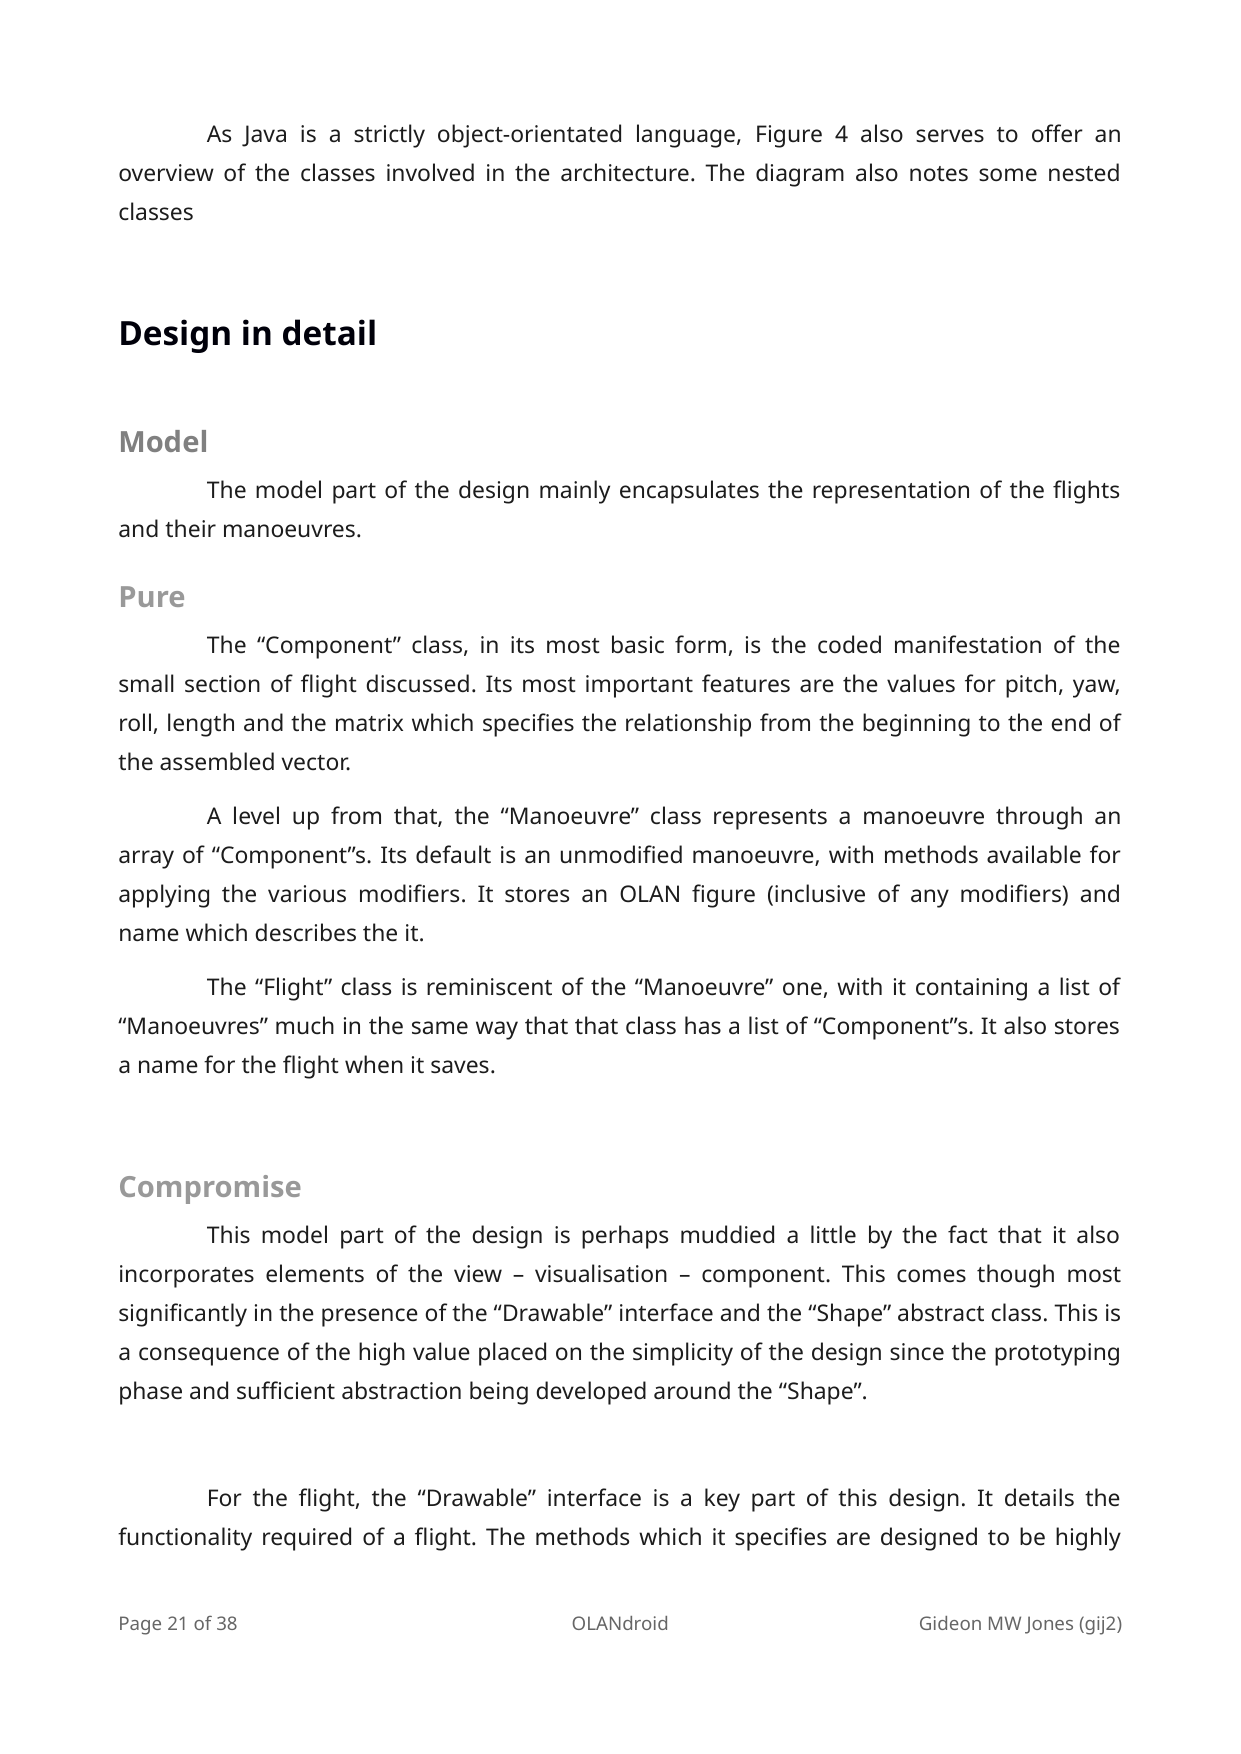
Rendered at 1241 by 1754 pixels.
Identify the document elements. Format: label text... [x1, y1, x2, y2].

text The “Component” class, in its most basic form, is the coded manifestation of the small section of flight discussed. Its most important features are the values for pitch, yaw, roll, length and the matrix which specifies the relationship from the beginning to the end of the assembled vector. [118, 629, 1122, 777]
text As Java is a strictly object-orientated language, Figure 4 also serves to offer an overview of the classes involved in the architecture. The diagram also notes some nested classes [118, 118, 1122, 227]
text For the flight, the “Drawable” interface is a key part of this design. It details the functionality required of a flight. The methods which it specifies are designed to be highly [118, 1482, 1122, 1552]
subtitle Pure [118, 577, 1122, 616]
subtitle Design in detail [118, 310, 1122, 355]
text A level up from that, the “Manoeuvre” class represents a manoeuvre through an array of “Component”s. Its default is an unmodified manoeuvre, with methods available for applying the various modifiers. It stores an OLAN figure (inclusive of any modifiers) and name which describes the it. [118, 800, 1122, 948]
text The “Flight” class is reminiscent of the “Manoeuvre” one, with it containing a list of “Manoeuvres” much in the same way that that class has a list of “Component”s. It also stores a name for the flight when it saves. [118, 971, 1122, 1080]
text The model part of the design mainly encapsulates the representation of the flights and their manoeuvres. [118, 473, 1122, 544]
text This model part of the design is perhaps muddied a little by the fact that it also incorporates elements of the view – visualisation – component. This comes though most significantly in the presence of the “Drawable” interface and the “Shape” abstract class. This is a consequence of the high value placed on the simplicity of the design since the prototyping phase and sufficient abstraction being developed around the “Shape”. [118, 1218, 1122, 1406]
subtitle Model [118, 421, 1122, 461]
subtitle Compromise [118, 1166, 1122, 1206]
